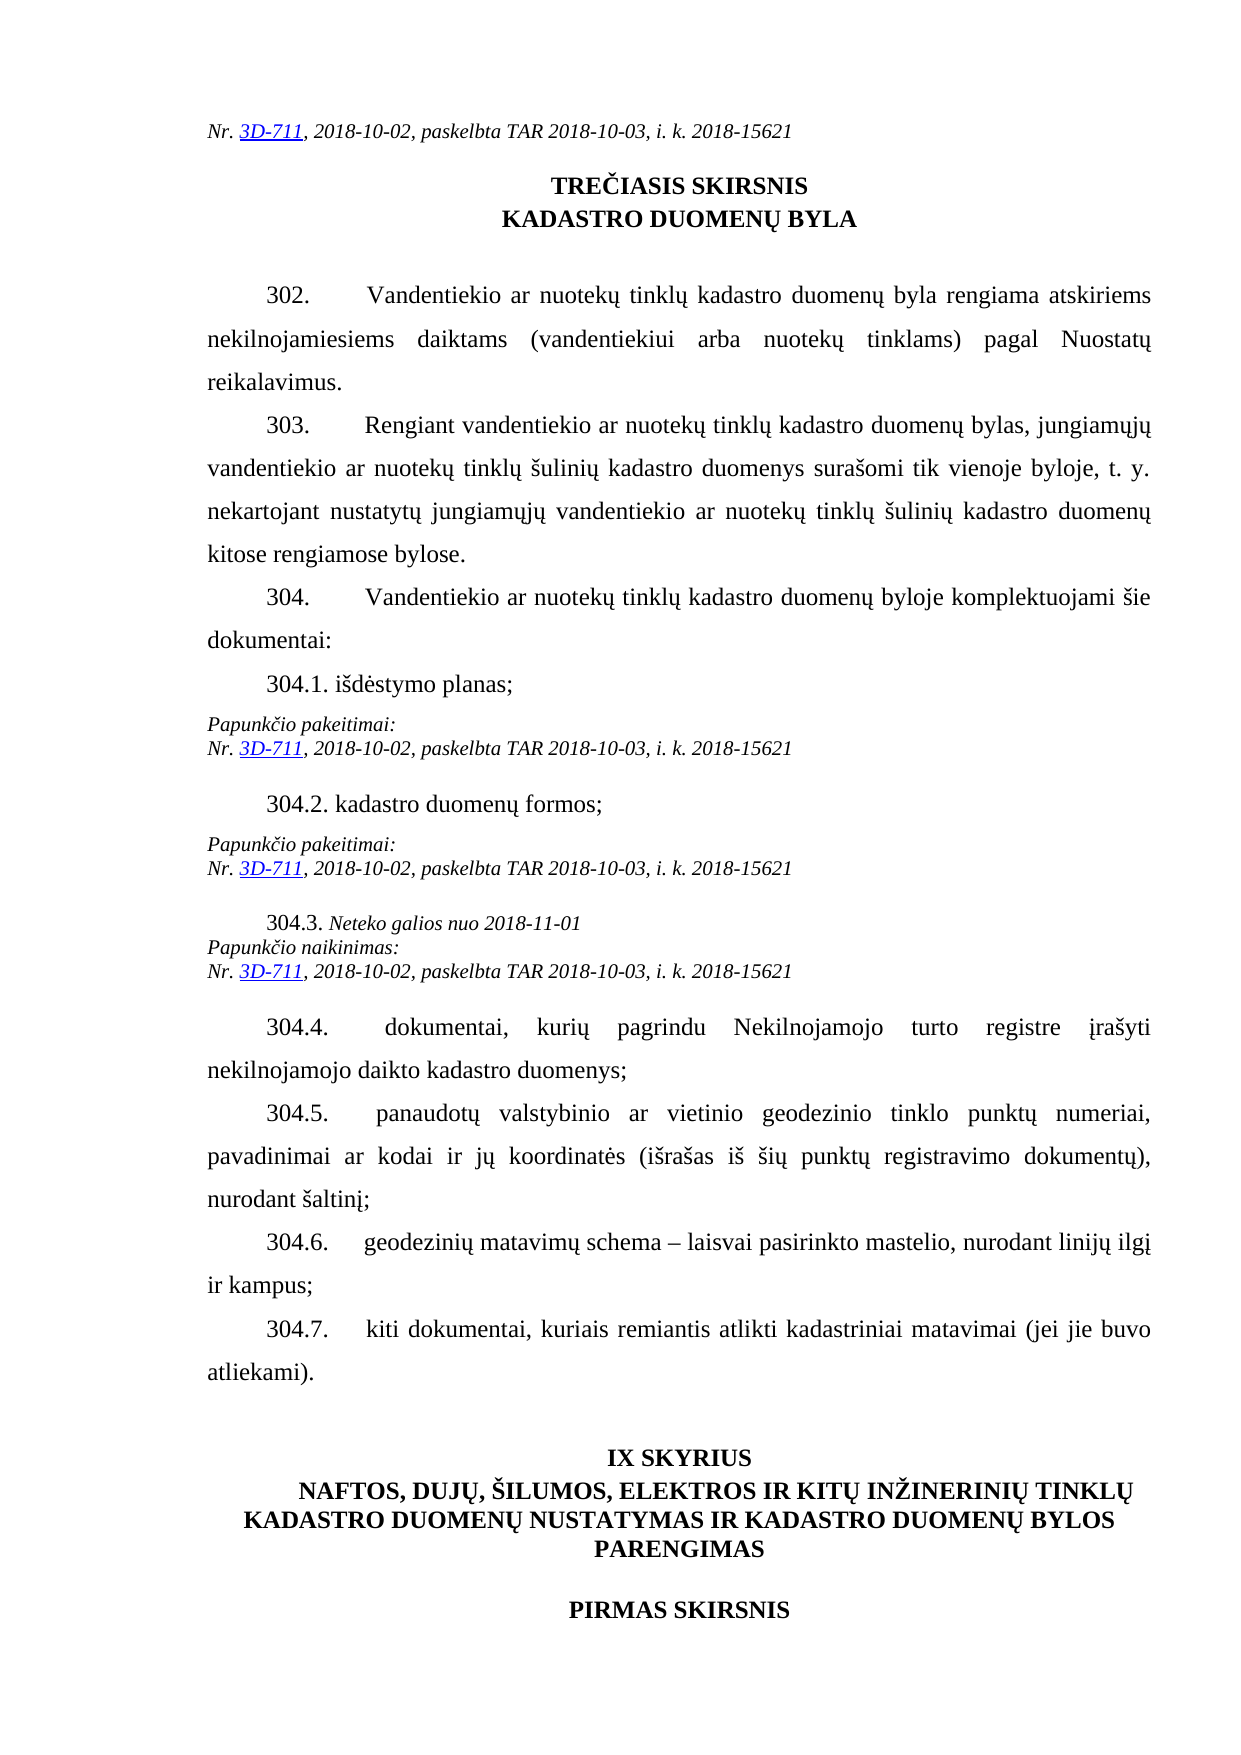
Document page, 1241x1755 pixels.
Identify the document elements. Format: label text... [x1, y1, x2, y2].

text 304.2. kadastro duomenų formos; [207, 789, 1152, 817]
text TREČIASIS SKIRSNIS [207, 171, 1152, 200]
text Nr. 3D-711, 2018-10-02, paskelbta TAR 2018-10-03, i. k. 2018-15621 [207, 118, 1152, 143]
text Nr. 3D-711, 2018-10-02, paskelbta TAR 2018-10-03, i. k. 2018-15621 [207, 959, 1152, 983]
text Nr. 3D-711, 2018-10-02, paskelbta TAR 2018-10-03, i. k. 2018-15621 [207, 736, 1152, 760]
text 304.3. Neteko galios nuo 2018-11-01 [207, 909, 1152, 935]
text 304.5. panaudotų valstybinio ar vietinio geodezinio tinklo punktų numeriai, pavadinimai ar kodai ir jų koordinatės (išrašas iš šių punktų registravimo dokumentų), nurodant šaltinį; [207, 1098, 1152, 1213]
text 304.1. išdėstymo planas; [207, 669, 1152, 697]
text KADASTRO DUOMENŲ BYLA [207, 204, 1152, 233]
text 302. Vandentiekio ar nuotekų tinklų kadastro duomenų byla rengiama atskiriems nekilnojamiesiems daiktams (vandentiekiui arba nuotekų tinklams) pagal Nuostatų reikalavimus. [207, 281, 1152, 396]
text Papunkčio pakeitimai: [207, 712, 1152, 736]
text PIRMAS SKIRSNIS [207, 1595, 1152, 1624]
text 304. Vandentiekio ar nuotekų tinklų kadastro duomenų byloje komplektuojami šie dokumentai: [207, 582, 1152, 654]
text Papunkčio pakeitimai: [207, 832, 1152, 856]
text Nr. 3D-711, 2018-10-02, paskelbta TAR 2018-10-03, i. k. 2018-15621 [207, 856, 1152, 880]
text 304.4. dokumentai, kurių pagrindu Nekilnojamojo turto registre įrašyti nekilnojamojo daikto kadastro duomenys; [207, 1012, 1152, 1084]
text 304.6. geodezinių matavimų schema – laisvai pasirinkto mastelio, nurodant linijų ilgį ir kampus; [207, 1227, 1152, 1299]
text Papunkčio naikinimas: [207, 935, 1152, 959]
text NAFTOS, DUJŲ, ŠILUMOS, ELEKTROS IR KITŲ INŽINERINIŲ TINKLŲ KADASTRO DUOMENŲ NUSTATYMAS IR KADASTRO DUOMENŲ BYLOS PARENGIMAS [207, 1476, 1152, 1562]
text IX SKYRIUS [207, 1443, 1152, 1472]
text 303. Rengiant vandentiekio ar nuotekų tinklų kadastro duomenų bylas, jungiamųjų vandentiekio ar nuotekų tinklų šulinių kadastro duomenys surašomi tik vienoje byloje, t. y. nekartojant nustatytų jungiamųjų vandentiekio ar nuotekų tinklų šulinių kadastro duomenų kitose rengiamose bylose. [207, 410, 1152, 568]
text 304.7. kiti dokumentai, kuriais remiantis atlikti kadastriniai matavimai (jei jie buvo atliekami). [207, 1314, 1152, 1386]
